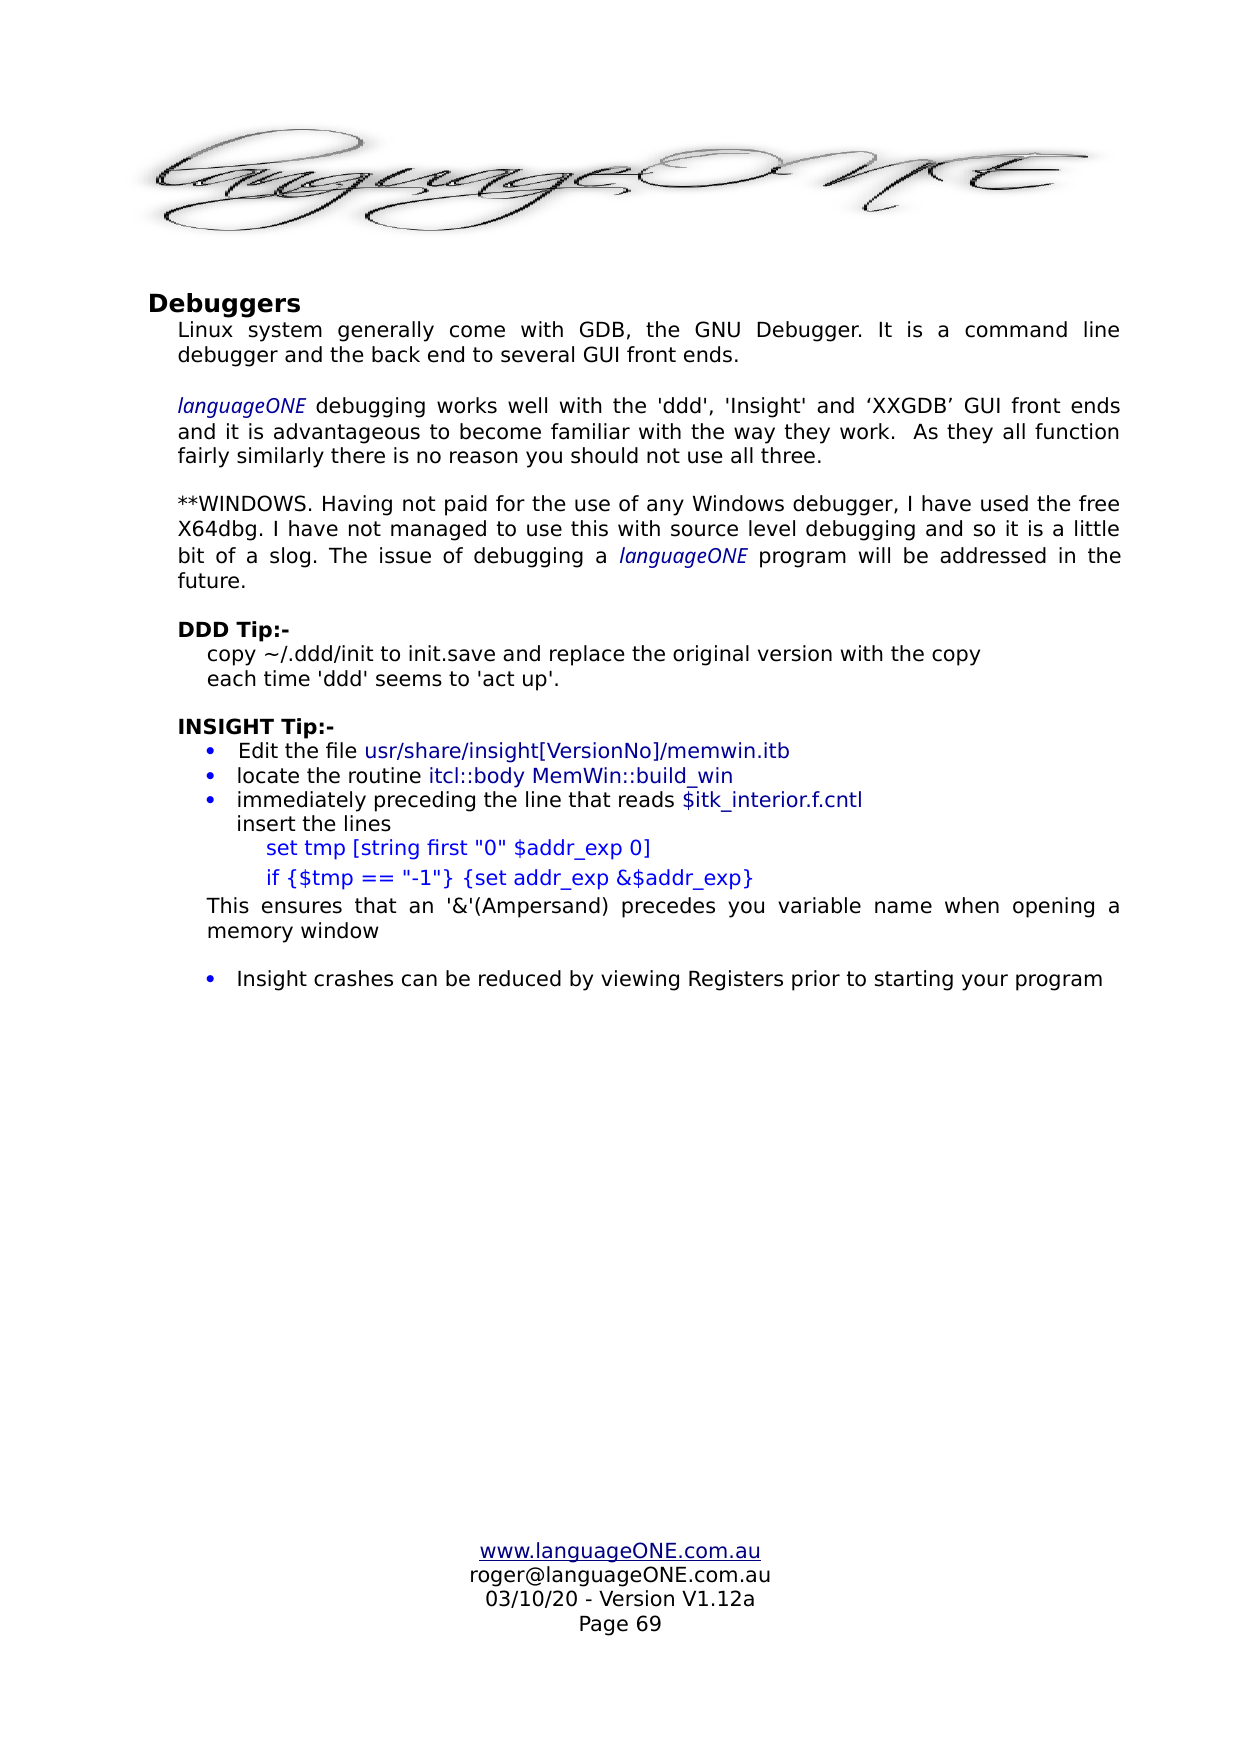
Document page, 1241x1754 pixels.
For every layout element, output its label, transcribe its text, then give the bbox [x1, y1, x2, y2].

text set tmp [string first "0" $addr_exp 0] [266, 836, 1122, 861]
list Edit the file usr/share/insight[VersionNo]/memwin.itb [207, 739, 1122, 764]
text each time 'ddd' seems to 'act up'. [207, 667, 1122, 691]
text insert the lines [236, 812, 1122, 836]
text **WINDOWS. Having not paid for the use of any Windows debugger, I have used the free X64dbg. I have not managed to use this with source level debugging and so it is a little bit of a slog. The issue of debugging a languageONE program will be addressed in the future. [177, 492, 1122, 594]
list locate the routine itcl::body MemWin::build_win [207, 764, 1122, 788]
text copy ~/.ddd/init to init.save and replace the original version with the copy [207, 642, 1122, 667]
subtitle Debuggers [148, 289, 1122, 318]
text languageONE debugging works well with the 'ddd', 'Insight' and ‘XXGDB’ GUI front ends and it is advantageous to become familiar with the way they work. As they all function fairly similarly there is no reason you should not use all three. [177, 391, 1122, 468]
text Linux system generally come with GDB, the GNU Debugger. It is a command line debugger and the back end to several GUI front ends. [177, 318, 1122, 367]
picture [125, 120, 1118, 239]
list immediately preceding the line that reads $itk_interior.f.cntl [207, 788, 1122, 812]
list Insight crashes can be reduced by viewing Registers prior to starting your program [207, 967, 1122, 992]
text INSIGHT Tip:- [177, 715, 1122, 739]
text This ensures that an '&'(Ampersand) precedes you variable name when opening a memory window [207, 894, 1122, 943]
text if {$tmp == "-1"} {set addr_exp &$addr_exp} [266, 866, 1122, 890]
text DDD Tip:- [177, 618, 1122, 642]
